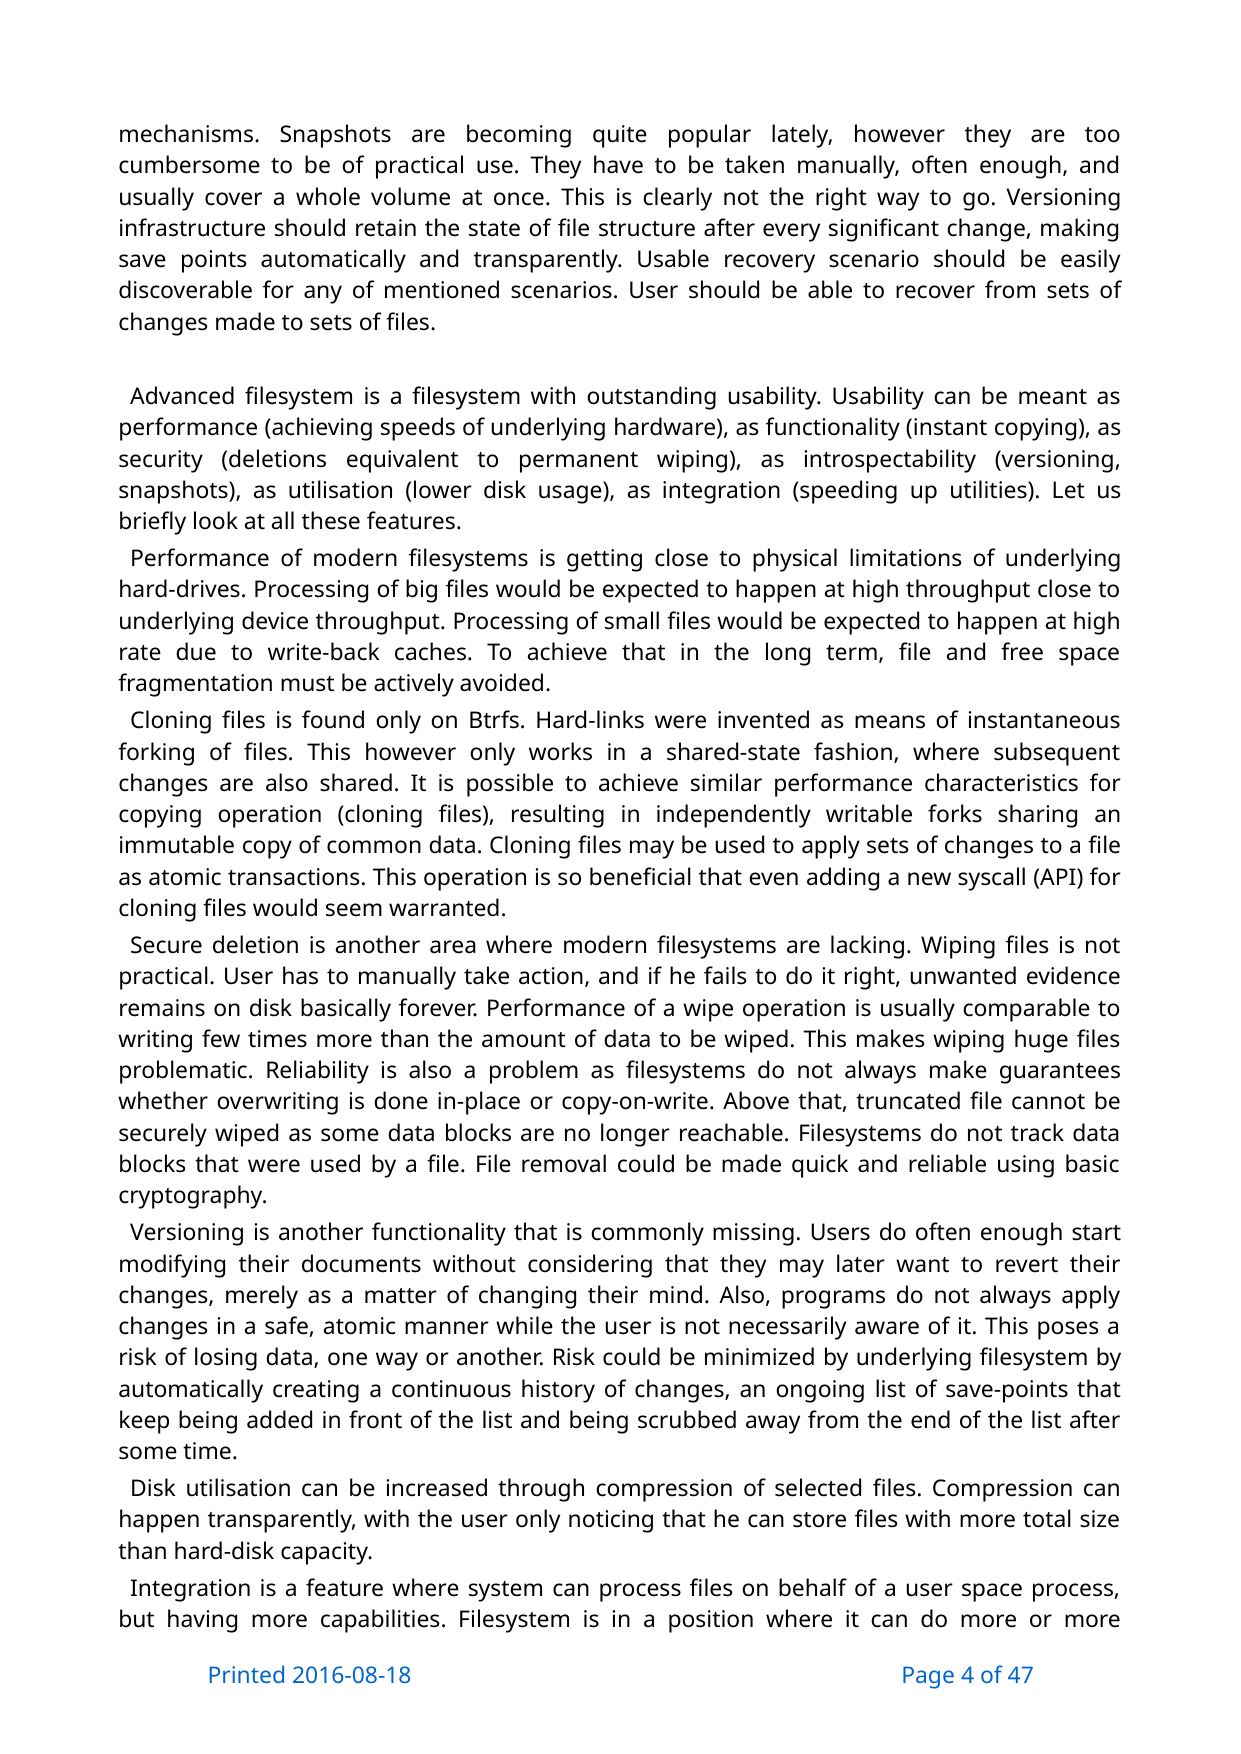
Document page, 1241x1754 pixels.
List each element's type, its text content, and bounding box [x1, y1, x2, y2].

text Cloning files is found only on Btrfs. Hard-links were invented as means of instantaneous forking of files. This however only works in a shared-state fashion, where subsequent changes are also shared. It is possible to achieve similar performance characteristics for copying operation (cloning files), resulting in independently writable forks sharing an immutable copy of common data. Cloning files may be used to apply sets of changes to a file as atomic transactions. This operation is so beneficial that even adding a new syscall (API) for cloning files would seem warranted. [118, 704, 1122, 923]
text Disk utilisation can be increased through compression of selected files. Compression can happen transparently, with the user only noticing that he can store files with more total size than hard-disk capacity. [118, 1472, 1122, 1566]
text Secure deletion is another area where modern filesystems are lacking. Wiping files is not practical. User has to manually take action, and if he fails to do it right, unwanted evidence remains on disk basically forever. Performance of a wipe operation is usually comparable to writing few times more than the amount of data to be wiped. This makes wiping huge files problematic. Reliability is also a problem as filesystems do not always make guarantees whether overwriting is done in-place or copy-on-write. Above that, truncated file cannot be securely wiped as some data blocks are no longer reachable. Filesystems do not track data blocks that were used by a file. File removal could be made quick and reliable using basic cryptography. [118, 929, 1122, 1210]
text mechanisms. Snapshots are becoming quite popular lately, however they are too cumbersome to be of practical use. They have to be taken manually, often enough, and usually cover a whole volume at once. This is clearly not the right way to go. Versioning infrastructure should retain the state of file structure after every significant change, making save points automatically and transparently. Usable recovery scenario should be easily discoverable for any of mentioned scenarios. User should be able to recover from sets of changes made to sets of files. [118, 118, 1122, 337]
text Performance of modern filesystems is getting close to physical limitations of underlying hard-drives. Processing of big files would be expected to happen at high throughput close to underlying device throughput. Processing of small files would be expected to happen at high rate due to write-back caches. To achieve that in the long term, file and free space fragmentation must be actively avoided. [118, 542, 1122, 698]
text Advanced filesystem is a filesystem with outstanding usability. Usability can be meant as performance (achieving speeds of underlying hardware), as functionality (instant copying), as security (deletions equivalent to permanent wiping), as introspectability (versioning, snapshots), as utilisation (lower disk usage), as integration (speeding up utilities). Let us briefly look at all these features. [118, 380, 1122, 536]
text Versioning is another functionality that is commonly missing. Users do often enough start modifying their documents without considering that they may later want to revert their changes, merely as a matter of changing their mind. Also, programs do not always apply changes in a safe, atomic manner while the user is not necessarily aware of it. This poses a risk of losing data, one way or another. Risk could be minimized by underlying filesystem by automatically creating a continuous history of changes, an ongoing list of save-points that keep being added in front of the list and being scrubbed away from the end of the list after some time. [118, 1216, 1122, 1466]
text Integration is a feature where system can process files on behalf of a user space process, but having more capabilities. Filesystem is in a position where it can do more or more [118, 1572, 1122, 1634]
